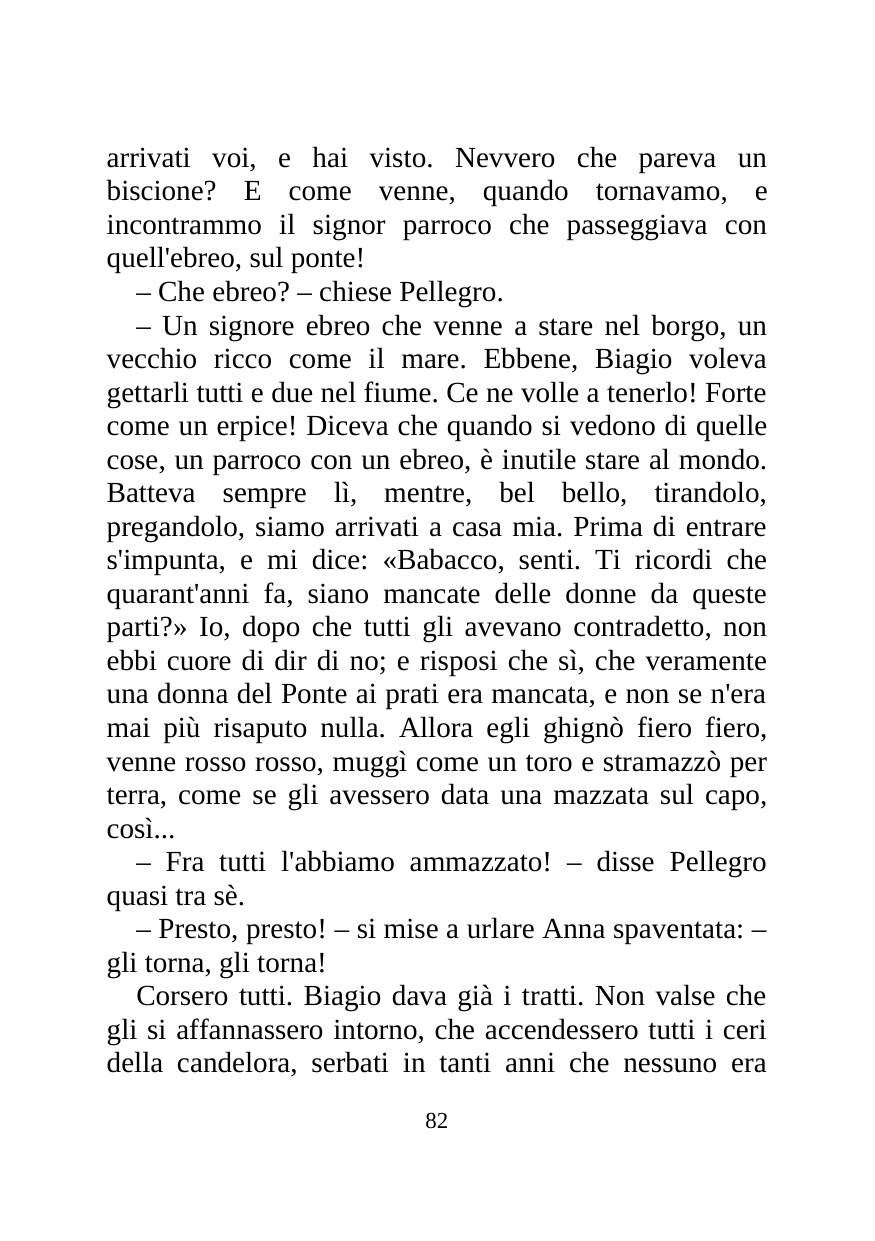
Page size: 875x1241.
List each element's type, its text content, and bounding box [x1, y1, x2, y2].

text arrivati voi, e hai visto. Nevvero che pareva un biscione? E come venne, quando tornavamo, e incontrammo il signor parroco che passeggiava con quell'ebreo, sul ponte! [106, 140, 768, 274]
text Corsero tutti. Biagio dava già i tratti. Non valse che gli si affannassero intorno, che accendessero tutti i ceri della candelora, serbati in tanti anni che nessuno era [106, 978, 768, 1079]
text – Presto, presto! – si mise a urlare Anna spaventata: – gli torna, gli torna! [106, 911, 768, 978]
text – Fra tutti l'abbiamo ammazzato! – disse Pellegro quasi tra sè. [106, 844, 768, 911]
text – Un signore ebreo che venne a stare nel borgo, un vecchio ricco come il mare. Ebbene, Biagio voleva gettarli tutti e due nel fiume. Ce ne volle a tenerlo! Forte come un erpice! Diceva che quando si vedono di quelle cose, un parroco con un ebreo, è inutile stare al mondo. Batteva sempre lì, mentre, bel bello, tirandolo, pregandolo, siamo arrivati a casa mia. Prima di entrare s'impunta, e mi dice: «Babacco, senti. Ti ricordi che quarant'anni fa, siano mancate delle donne da queste parti?» Io, dopo che tutti gli avevano contradetto, non ebbi cuore di dir di no; e risposi che sì, che veramente una donna del Ponte ai prati era mancata, e non se n'era mai più risaputo nulla. Allora egli ghignò fiero fiero, venne rosso rosso, muggì come un toro e stramazzò per terra, come se gli avessero data una mazzata sul capo, così... [106, 308, 768, 844]
text – Che ebreo? – chiese Pellegro. [106, 274, 768, 308]
